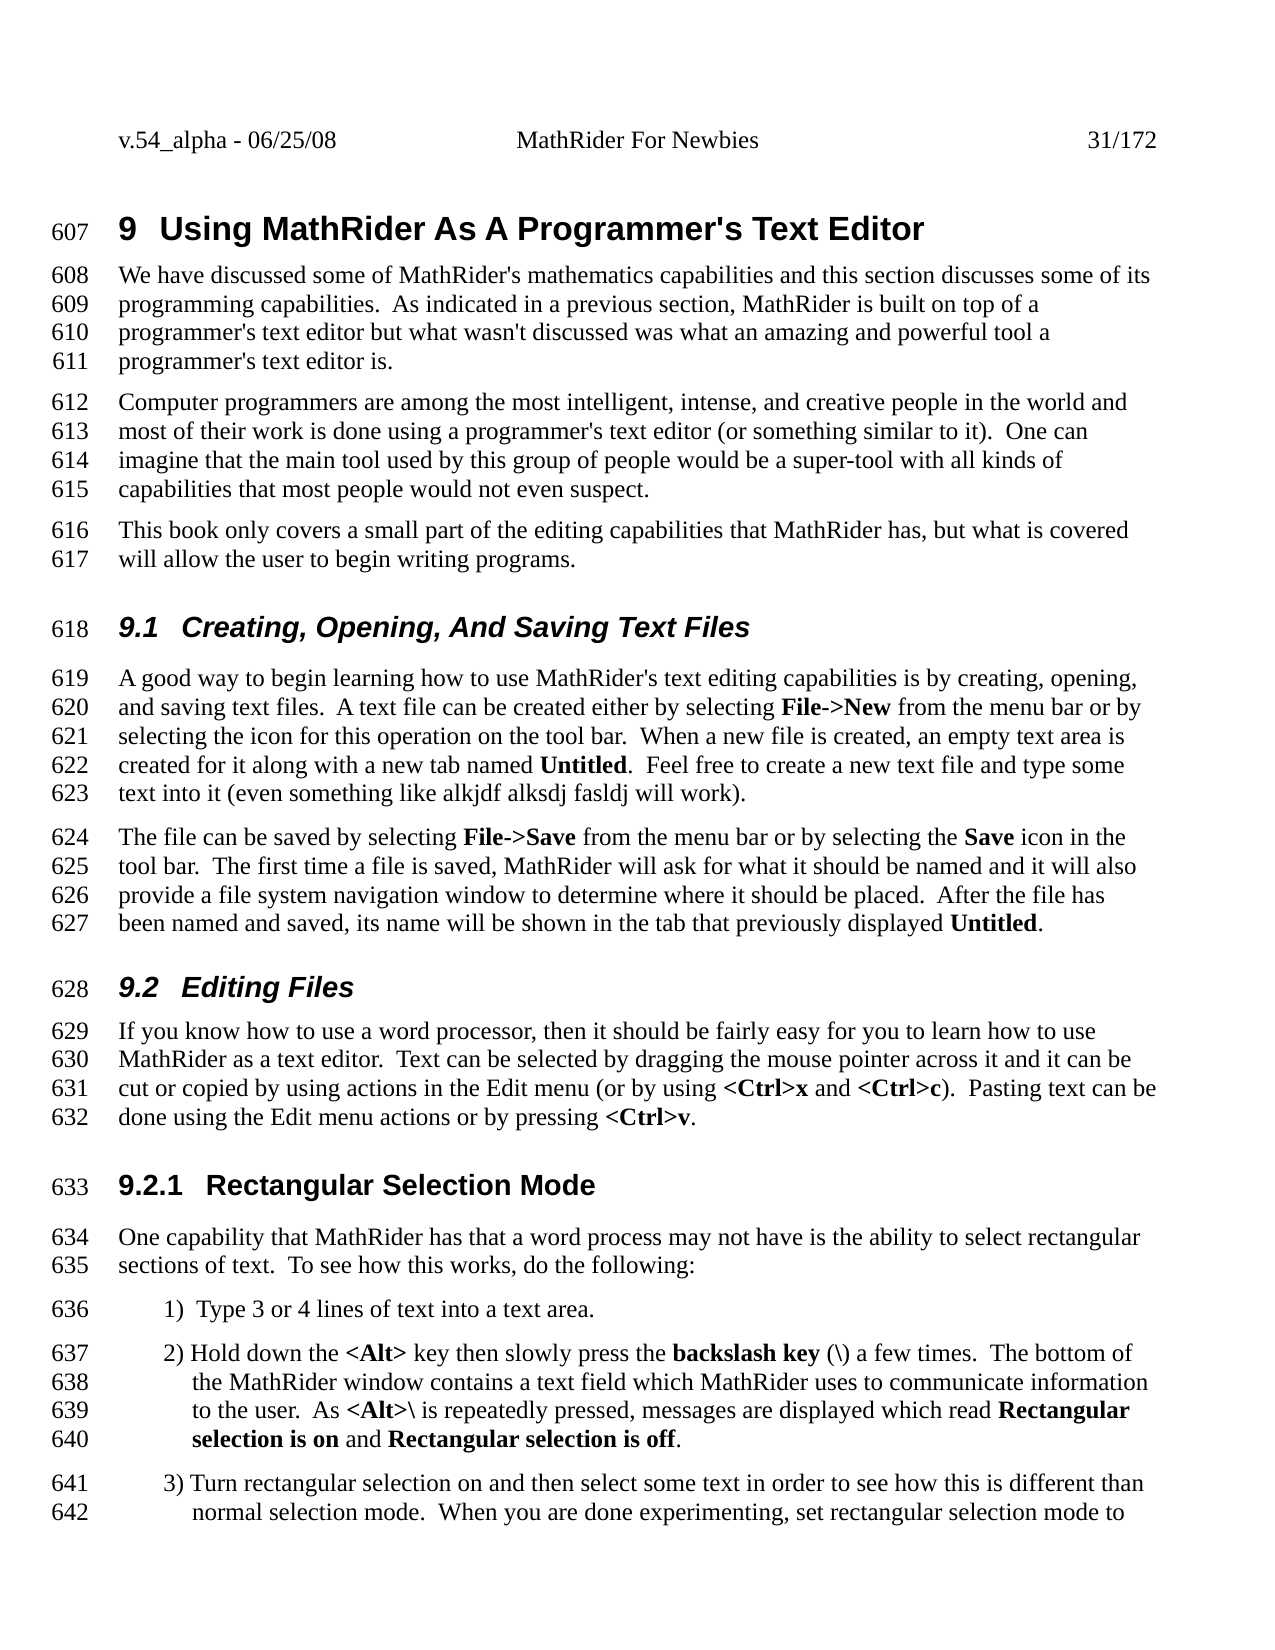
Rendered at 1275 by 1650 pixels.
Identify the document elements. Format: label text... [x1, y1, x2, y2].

text We have discussed some of MathRider's mathematics capabilities and this section discusses some of its programming capabilities. As indicated in a previous section, MathRider is built on top of a programmer's text editor but what wasn't discussed was what an amazing and powerful tool a programmer's text editor is. [118, 260, 1157, 375]
subtitle Rectangular Selection Mode [118, 1168, 1157, 1202]
text If you know how to use a word processor, then it should be fairly easy for you to learn how to use MathRider as a text editor. Text can be selected by dragging the mouse pointer across it and it can be cut or copied by using actions in the Edit menu (or by using <Ctrl>x and <Ctrl>c). Pasting text can be done using the Edit menu actions or by pressing <Ctrl>v. [118, 1016, 1157, 1131]
text 1) Type 3 or 4 lines of text into a text area. [163, 1294, 1157, 1323]
text The file can be saved by selecting File->Save from the menu bar or by selecting the Save icon in the tool bar. The first time a file is saved, MathRider will ask for what it should be named and it will also provide a file system navigation window to determine where it should be placed. After the file has been named and saved, its name will be shown in the tab that previously displayed Untitled. [118, 822, 1157, 937]
text 3) Turn rectangular selection on and then select some text in order to see how this is different than normal selection mode. When you are done experimenting, set rectangular selection mode to [163, 1468, 1157, 1526]
subtitle Creating, Opening, And Saving Text Files [118, 610, 1157, 643]
subtitle Using MathRider As A Programmer's Text Editor [118, 209, 1157, 247]
text One capability that MathRider has that a word process may not have is the ability to select rectangular sections of text. To see how this works, do the following: [118, 1222, 1157, 1279]
text Computer programmers are among the most intelligent, intense, and creative people in the world and most of their work is done using a programmer's text editor (or something similar to it). One can imagine that the main tool used by this group of people would be a super-tool with all kinds of capabilities that most people would not even suspect. [118, 387, 1157, 502]
subtitle Editing Files [118, 970, 1157, 1003]
text 2) Hold down the <Alt> key then slowly press the backslash key (\) a few times. The bottom of the MathRider window contains a text field which MathRider uses to communicate information to the user. As <Alt>\ is repeatedly pressed, messages are displayed which read Rectangular selection is on and Rectangular selection is off. [163, 1338, 1157, 1453]
text This book only covers a small part of the editing capabilities that MathRider has, but what is covered will allow the user to begin writing programs. [118, 515, 1157, 572]
text A good way to begin learning how to use MathRider's text editing capabilities is by creating, opening, and saving text files. A text file can be created either by selecting File->New from the menu bar or by selecting the icon for this operation on the tool bar. When a new file is created, an empty text area is created for it along with a new tab named Untitled. Feel free to create a new text file and type some text into it (even something like alkjdf alksdj fasldj will work). [118, 663, 1157, 807]
